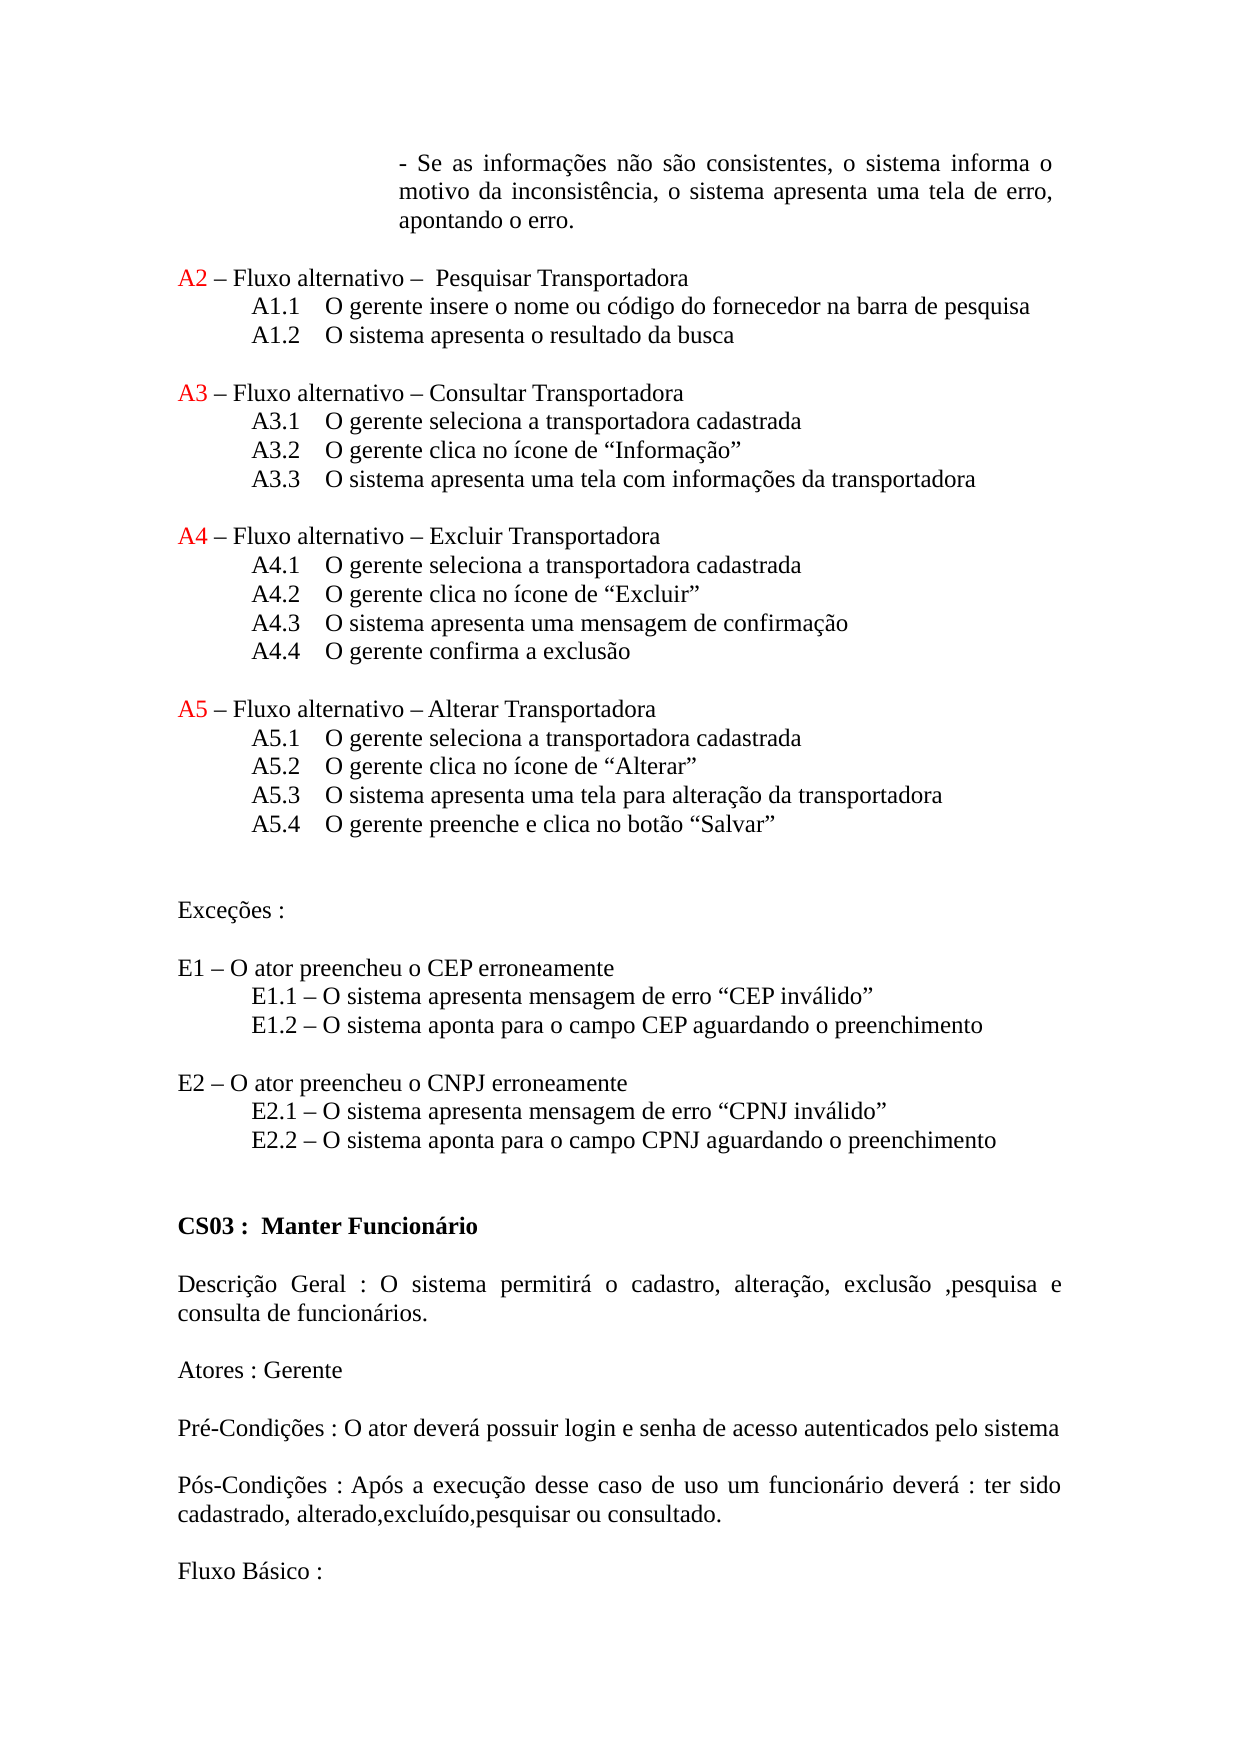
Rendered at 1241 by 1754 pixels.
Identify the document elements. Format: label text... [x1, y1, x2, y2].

text Descrição Geral : O sistema permitirá o cadastro, alteração, exclusão ,pesquisa e consulta de funcionários. [177, 1269, 1063, 1326]
text A4.2 O gerente clica no ícone de “Excluir” [177, 579, 1063, 608]
text E1.2 – O sistema aponta para o campo CEP aguardando o preenchimento [177, 1010, 1063, 1039]
text A2 – Fluxo alternativo – Pesquisar Transportadora [177, 263, 1063, 291]
text E2 – O ator preencheu o CNPJ erroneamente [177, 1068, 1063, 1096]
text Pré-Condições : O ator deverá possuir login e senha de acesso autenticados pelo sistema [177, 1413, 1063, 1441]
text A5.4 O gerente preenche e clica no botão “Salvar” [177, 809, 1063, 838]
text A4.1 O gerente seleciona a transportadora cadastrada [177, 550, 1063, 579]
text CS03 : Manter Funcionário [177, 1211, 1063, 1240]
text A3.3 O sistema apresenta uma tela com informações da transportadora [177, 464, 1063, 493]
text - Se as informações não são consistentes, o sistema informa o motivo da inconsistência, o sistema apresenta uma tela de erro, apontando o erro. [177, 148, 1063, 234]
text A3 – Fluxo alternativo – Consultar Transportadora [177, 378, 1063, 406]
text A1.2 O sistema apresenta o resultado da busca [177, 320, 1063, 349]
text A4.4 O gerente confirma a exclusão [177, 636, 1063, 665]
text A5.3 O sistema apresenta uma tela para alteração da transportadora [177, 780, 1063, 809]
text A4 – Fluxo alternativo – Excluir Transportadora [177, 521, 1063, 550]
text A5 – Fluxo alternativo – Alterar Transportadora [177, 694, 1063, 723]
text A5.1 O gerente seleciona a transportadora cadastrada [177, 723, 1063, 751]
text A3.2 O gerente clica no ícone de “Informação” [177, 435, 1063, 464]
text E2.2 – O sistema aponta para o campo CPNJ aguardando o preenchimento [177, 1125, 1063, 1154]
text E1.1 – O sistema apresenta mensagem de erro “CEP inválido” [177, 981, 1063, 1010]
text A1.1 O gerente insere o nome ou código do fornecedor na barra de pesquisa [177, 291, 1063, 320]
text E2.1 – O sistema apresenta mensagem de erro “CPNJ inválido” [177, 1096, 1063, 1125]
text A5.2 O gerente clica no ícone de “Alterar” [177, 751, 1063, 780]
text A3.1 O gerente seleciona a transportadora cadastrada [177, 406, 1063, 435]
text Atores : Gerente [177, 1355, 1063, 1384]
text A4.3 O sistema apresenta uma mensagem de confirmação [177, 608, 1063, 636]
text E1 – O ator preencheu o CEP erroneamente [177, 953, 1063, 981]
text Fluxo Básico : [177, 1556, 1063, 1585]
text Exceções : [177, 895, 1063, 924]
text Pós-Condições : Após a execução desse caso de uso um funcionário deverá : ter sido cadastrado, alterado,excluído,pesquisar ou consultado. [177, 1470, 1063, 1528]
